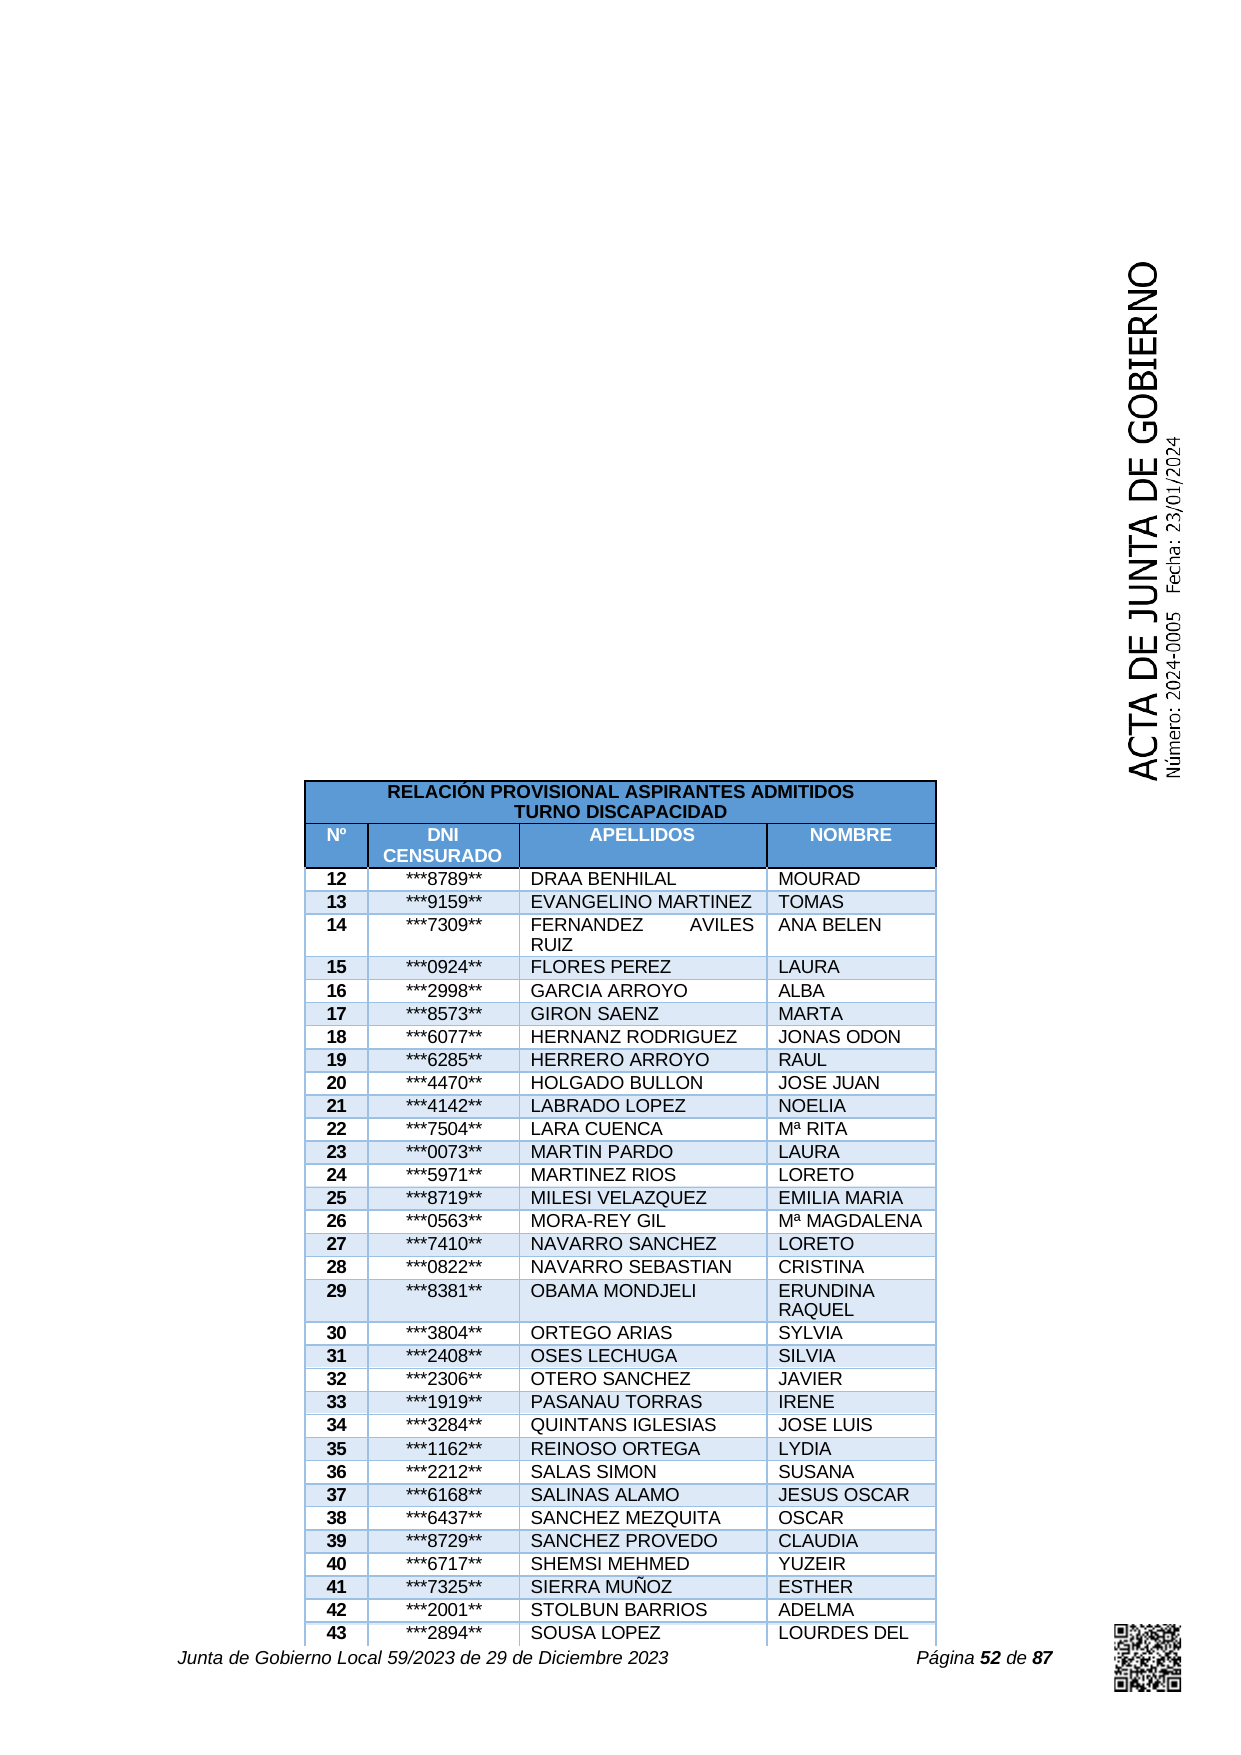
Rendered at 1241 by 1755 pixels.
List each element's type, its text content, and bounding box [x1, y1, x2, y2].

table_cell SALINAS ALAMO [520, 1485, 766, 1506]
table_cell OSCAR [768, 1507, 935, 1529]
table_cell LORETO [768, 1234, 935, 1256]
table_cell ***0822** [369, 1257, 519, 1279]
table_cell 37 [306, 1485, 367, 1506]
table_cell ***6285** [369, 1050, 519, 1071]
table_cell ***2408** [369, 1346, 519, 1367]
table_cell HOLGADO BULLON [520, 1073, 766, 1094]
table_cell NOELIA [768, 1096, 935, 1117]
table_cell SYLVIA [768, 1323, 935, 1344]
table_cell ***2998** [369, 980, 519, 1002]
table_cell NOMBRE [768, 824, 935, 867]
table_cell NAVARRO SANCHEZ [520, 1234, 766, 1256]
table_cell 32 [306, 1369, 367, 1391]
table_cell Nº [306, 824, 367, 867]
table_cell ***8729** [369, 1531, 519, 1552]
table_cell ***0073** [369, 1142, 519, 1163]
table_cell ***8573** [369, 1003, 519, 1025]
table_cell 26 [306, 1211, 367, 1232]
table_cell EVANGELINO MARTINEZ [520, 892, 766, 913]
table_cell ***2212** [369, 1461, 519, 1483]
table_cell MARTIN PARDO [520, 1142, 766, 1163]
table_cell MORA-REY GIL [520, 1211, 766, 1232]
table_cell 24 [306, 1165, 367, 1186]
table_cell DNI CENSURADO [369, 824, 519, 867]
table_cell Mª MAGDALENA [768, 1211, 935, 1232]
table_cell 15 [306, 957, 367, 979]
table_cell MILESI VELAZQUEZ [520, 1188, 766, 1209]
table_cell ***8789** [369, 869, 519, 890]
table_cell STOLBUN BARRIOS [520, 1600, 766, 1621]
table_cell CLAUDIA [768, 1531, 935, 1552]
table_cell ***6168** [369, 1485, 519, 1506]
table_cell 33 [306, 1392, 367, 1413]
table_cell MARTINEZ RIOS [520, 1165, 766, 1186]
table_cell TOMAS [768, 892, 935, 913]
table_cell ALBA [768, 980, 935, 1002]
table_cell ***7410** [369, 1234, 519, 1256]
table_cell ANA BELEN [768, 915, 935, 956]
table_cell SANCHEZ MEZQUITA [520, 1507, 766, 1529]
table_cell 25 [306, 1188, 367, 1209]
table_cell JOSE LUIS [768, 1415, 935, 1437]
table_cell 29 [306, 1280, 367, 1321]
table_cell OSES LECHUGA [520, 1346, 766, 1367]
table_cell 39 [306, 1531, 367, 1552]
table_cell LYDIA [768, 1438, 935, 1460]
table_cell EMILIA MARIA [768, 1188, 935, 1209]
table_cell 14 [306, 915, 367, 956]
table_cell ***1162** [369, 1438, 519, 1460]
table_cell ***2306** [369, 1369, 519, 1391]
table_cell 42 [306, 1600, 367, 1621]
table_cell GIRON SAENZ [520, 1003, 766, 1025]
table_cell ***5971** [369, 1165, 519, 1186]
table_cell ***9159** [369, 892, 519, 913]
table_cell 22 [306, 1119, 367, 1140]
table_header RELACIÓN PROVISIONAL ASPIRANTES ADMITIDOS TURNO DISCAPACIDAD [306, 782, 935, 823]
table_cell 30 [306, 1323, 367, 1344]
table_cell 34 [306, 1415, 367, 1437]
table_cell 31 [306, 1346, 367, 1367]
table_cell LABRADO LOPEZ [520, 1096, 766, 1117]
table_cell 35 [306, 1438, 367, 1460]
table_cell ***6717** [369, 1554, 519, 1575]
table_cell ***6437** [369, 1507, 519, 1529]
table_cell ADELMA [768, 1600, 935, 1621]
table_cell LAURA [768, 1142, 935, 1163]
table_cell ***7309** [369, 915, 519, 956]
table_cell ***6077** [369, 1026, 519, 1048]
table_cell 23 [306, 1142, 367, 1163]
table_cell ***7504** [369, 1119, 519, 1140]
table_cell 19 [306, 1050, 367, 1071]
table_cell 21 [306, 1096, 367, 1117]
table_cell IRENE [768, 1392, 935, 1413]
table_cell ***8719** [369, 1188, 519, 1209]
table_cell ***1919** [369, 1392, 519, 1413]
table_cell ***0924** [369, 957, 519, 979]
table_cell SILVIA [768, 1346, 935, 1367]
table_cell ***0563** [369, 1211, 519, 1232]
table_cell ***3284** [369, 1415, 519, 1437]
table_cell APELLIDOS [520, 824, 766, 867]
table_cell 12 [306, 869, 367, 890]
table_cell ***4142** [369, 1096, 519, 1117]
table_cell SHEMSI MEHMED [520, 1554, 766, 1575]
table_cell MARTA [768, 1003, 935, 1025]
table_cell NAVARRO SEBASTIAN [520, 1257, 766, 1279]
table_cell ERUNDINA RAQUEL [768, 1280, 935, 1321]
table_cell RAUL [768, 1050, 935, 1071]
table_cell SALAS SIMON [520, 1461, 766, 1483]
table_cell 17 [306, 1003, 367, 1025]
table_cell CRISTINA [768, 1257, 935, 1279]
table_cell 13 [306, 892, 367, 913]
table_cell 18 [306, 1026, 367, 1048]
table_cell ***4470** [369, 1073, 519, 1094]
table_cell FERNANDEZ AVILES RUIZ [520, 915, 766, 956]
table_cell SUSANA [768, 1461, 935, 1483]
table_cell ORTEGO ARIAS [520, 1323, 766, 1344]
table_cell DRAA BENHILAL [520, 869, 766, 890]
table_cell MOURAD [768, 869, 935, 890]
table_cell JESUS OSCAR [768, 1485, 935, 1506]
table_cell ESTHER [768, 1577, 935, 1598]
table_cell OBAMA MONDJELI [520, 1280, 766, 1321]
table_cell 36 [306, 1461, 367, 1483]
table_cell SIERRA MUÑOZ [520, 1577, 766, 1598]
table_cell JONAS ODON [768, 1026, 935, 1048]
table_cell OTERO SANCHEZ [520, 1369, 766, 1391]
table_cell QUINTANS IGLESIAS [520, 1415, 766, 1437]
table_cell JOSE JUAN [768, 1073, 935, 1094]
table_cell GARCIA ARROYO [520, 980, 766, 1002]
table_cell FLORES PEREZ [520, 957, 766, 979]
table_cell LARA CUENCA [520, 1119, 766, 1140]
table_cell Mª RITA [768, 1119, 935, 1140]
table_cell HERNANZ RODRIGUEZ [520, 1026, 766, 1048]
table_cell 20 [306, 1073, 367, 1094]
table_cell REINOSO ORTEGA [520, 1438, 766, 1460]
table_cell 41 [306, 1577, 367, 1598]
table_cell 40 [306, 1554, 367, 1575]
table_cell HERRERO ARROYO [520, 1050, 766, 1071]
table_cell 28 [306, 1257, 367, 1279]
table_cell LORETO [768, 1165, 935, 1186]
table_cell SANCHEZ PROVEDO [520, 1531, 766, 1552]
table_cell ***3804** [369, 1323, 519, 1344]
table_cell 27 [306, 1234, 367, 1256]
table_cell ***2001** [369, 1600, 519, 1621]
table_cell ***7325** [369, 1577, 519, 1598]
table_cell ***8381** [369, 1280, 519, 1321]
table_cell YUZEIR [768, 1554, 935, 1575]
table_cell PASANAU TORRAS [520, 1392, 766, 1413]
table_cell LAURA [768, 957, 935, 979]
table_cell 16 [306, 980, 367, 1002]
table_cell JAVIER [768, 1369, 935, 1391]
table_cell 38 [306, 1507, 367, 1529]
